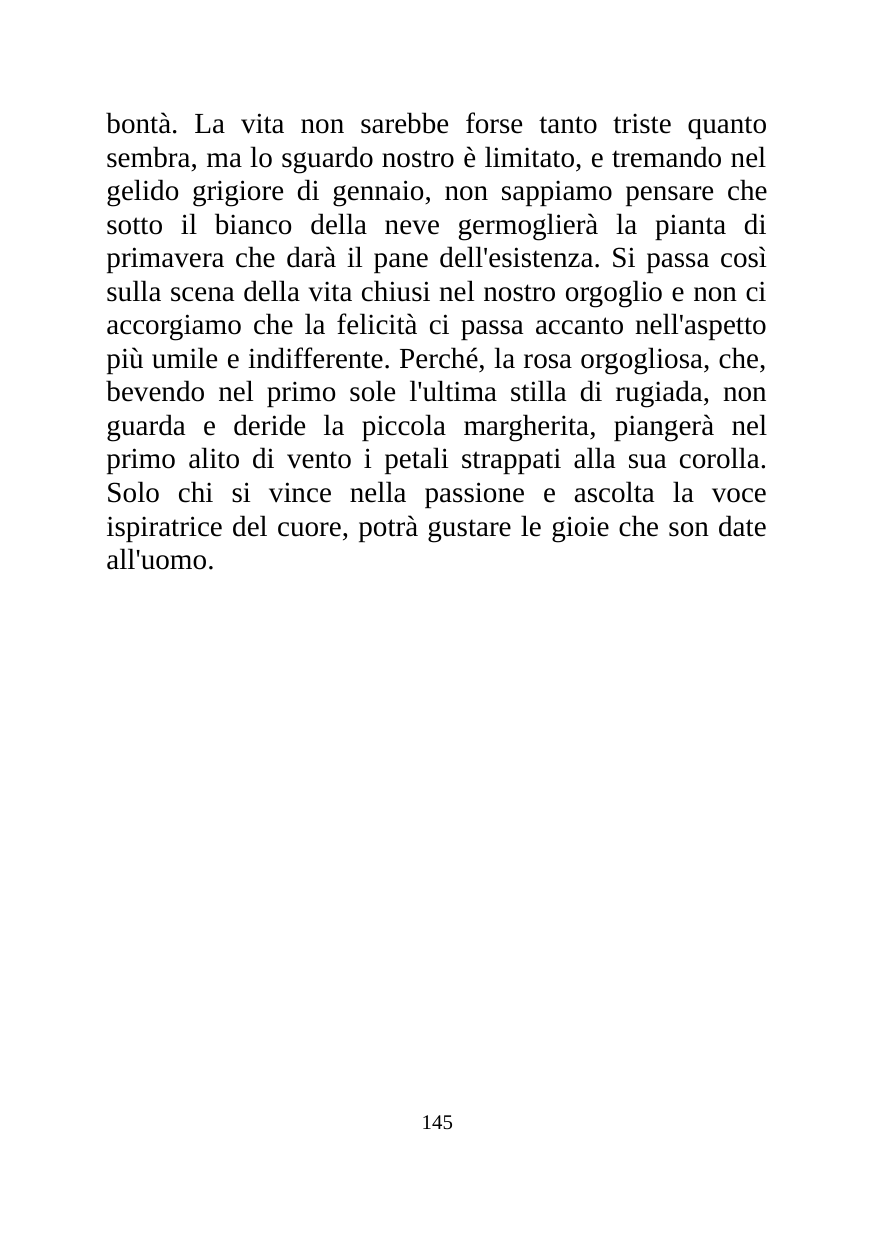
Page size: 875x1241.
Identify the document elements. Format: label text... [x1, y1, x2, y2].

text bontà. La vita non sarebbe forse tanto triste quanto sembra, ma lo sguardo nostro è limitato, e tremando nel gelido grigiore di gennaio, non sappiamo pensare che sotto il bianco della neve germoglierà la pianta di primavera che darà il pane dell'esistenza. Si passa così sulla scena della vita chiusi nel nostro orgoglio e non ci accorgiamo che la felicità ci passa accanto nell'aspetto più umile e indifferente. Perché, la rosa orgogliosa, che, bevendo nel primo sole l'ultima stilla di rugiada, non guarda e deride la piccola margherita, piangerà nel primo alito di vento i petali strappati alla sua corolla. Solo chi si vince nella passione e ascolta la voce ispiratrice del cuore, potrà gustare le gioie che son date all'uomo. [106, 106, 768, 576]
